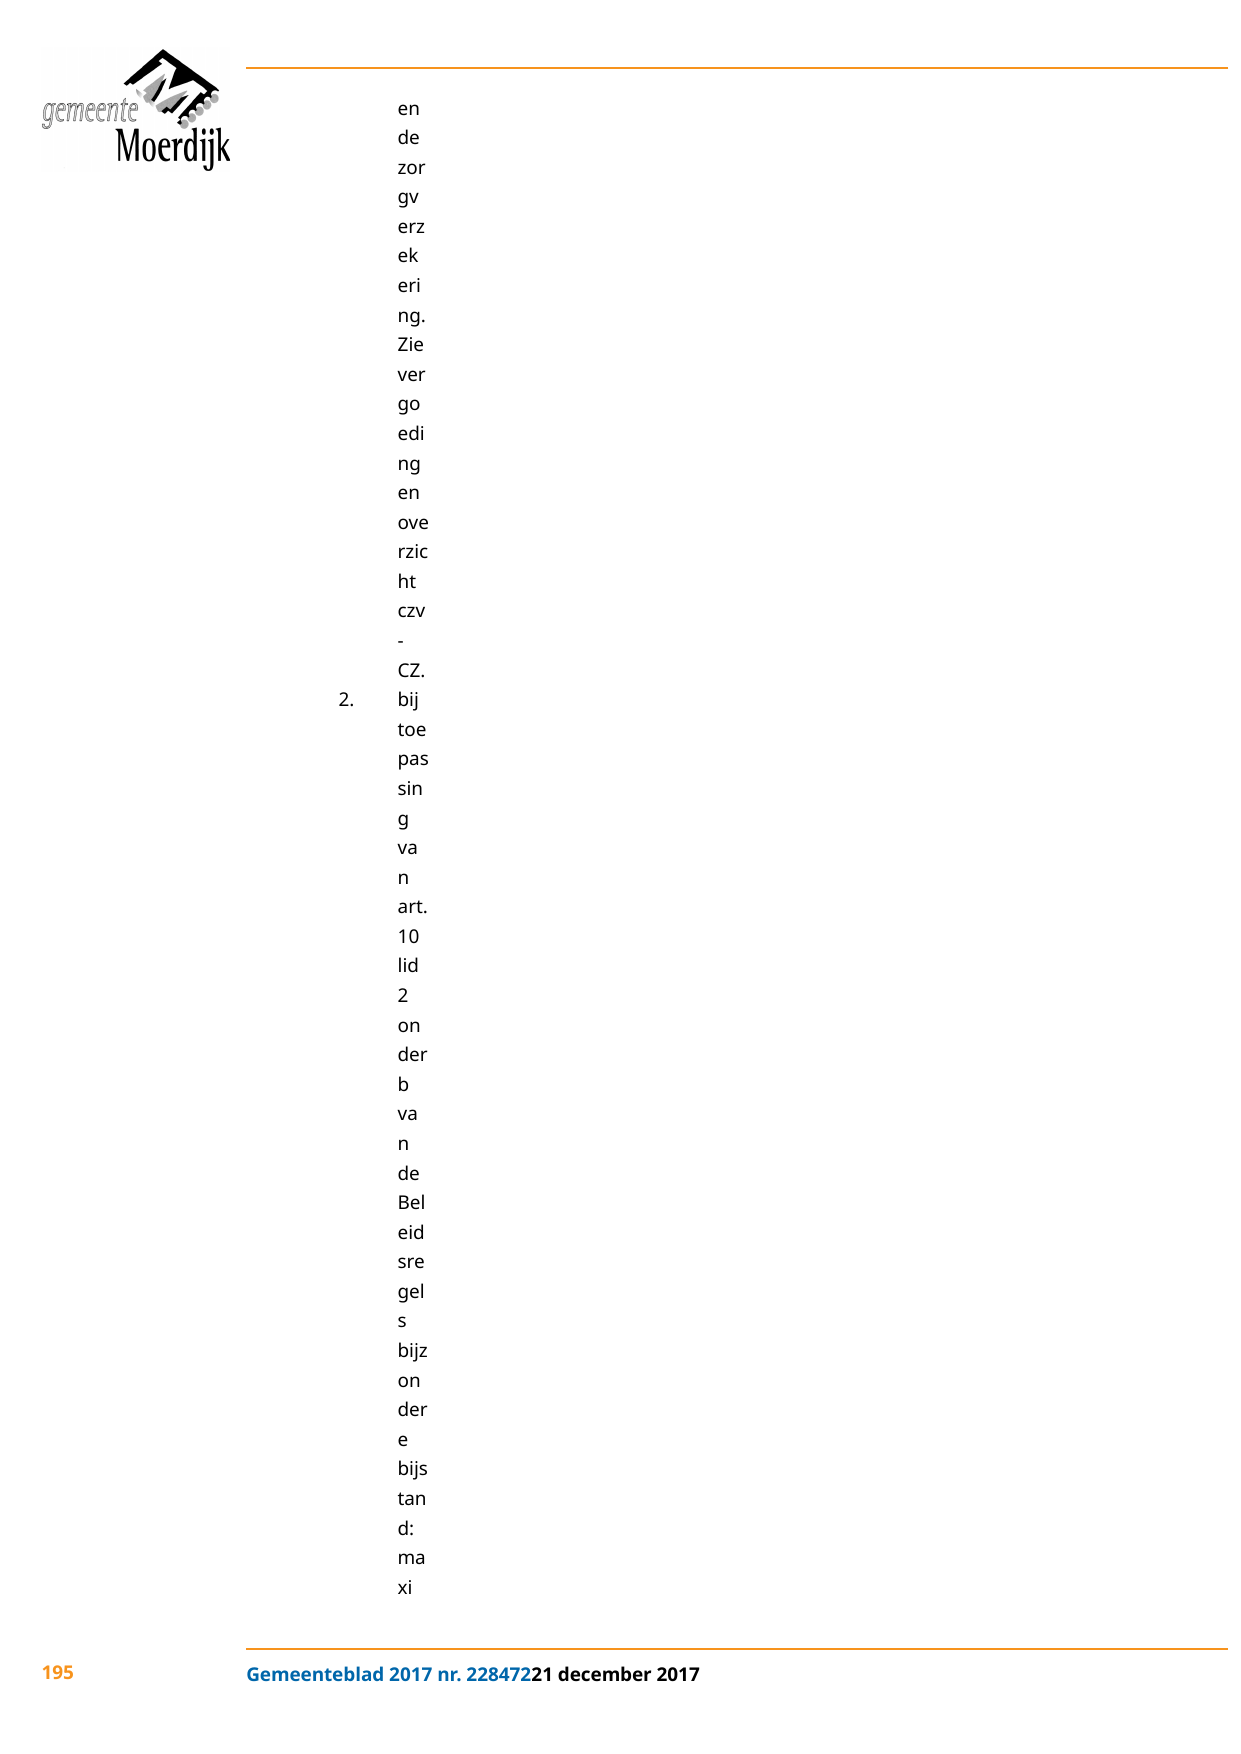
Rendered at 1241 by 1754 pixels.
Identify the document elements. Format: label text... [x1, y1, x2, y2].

table_cell [429, 95, 519, 1600]
table_cell [248, 95, 338, 1600]
picture [41, 47, 231, 172]
table_cell ende zorgverzekering. Zie vergoedingenoverzicht czv-CZ. bij toepassing van art. 10 lid 2 onder b van de Beleidsregels bijzondere bijstand: maxi [338, 95, 429, 1600]
table_cell [519, 95, 609, 1600]
